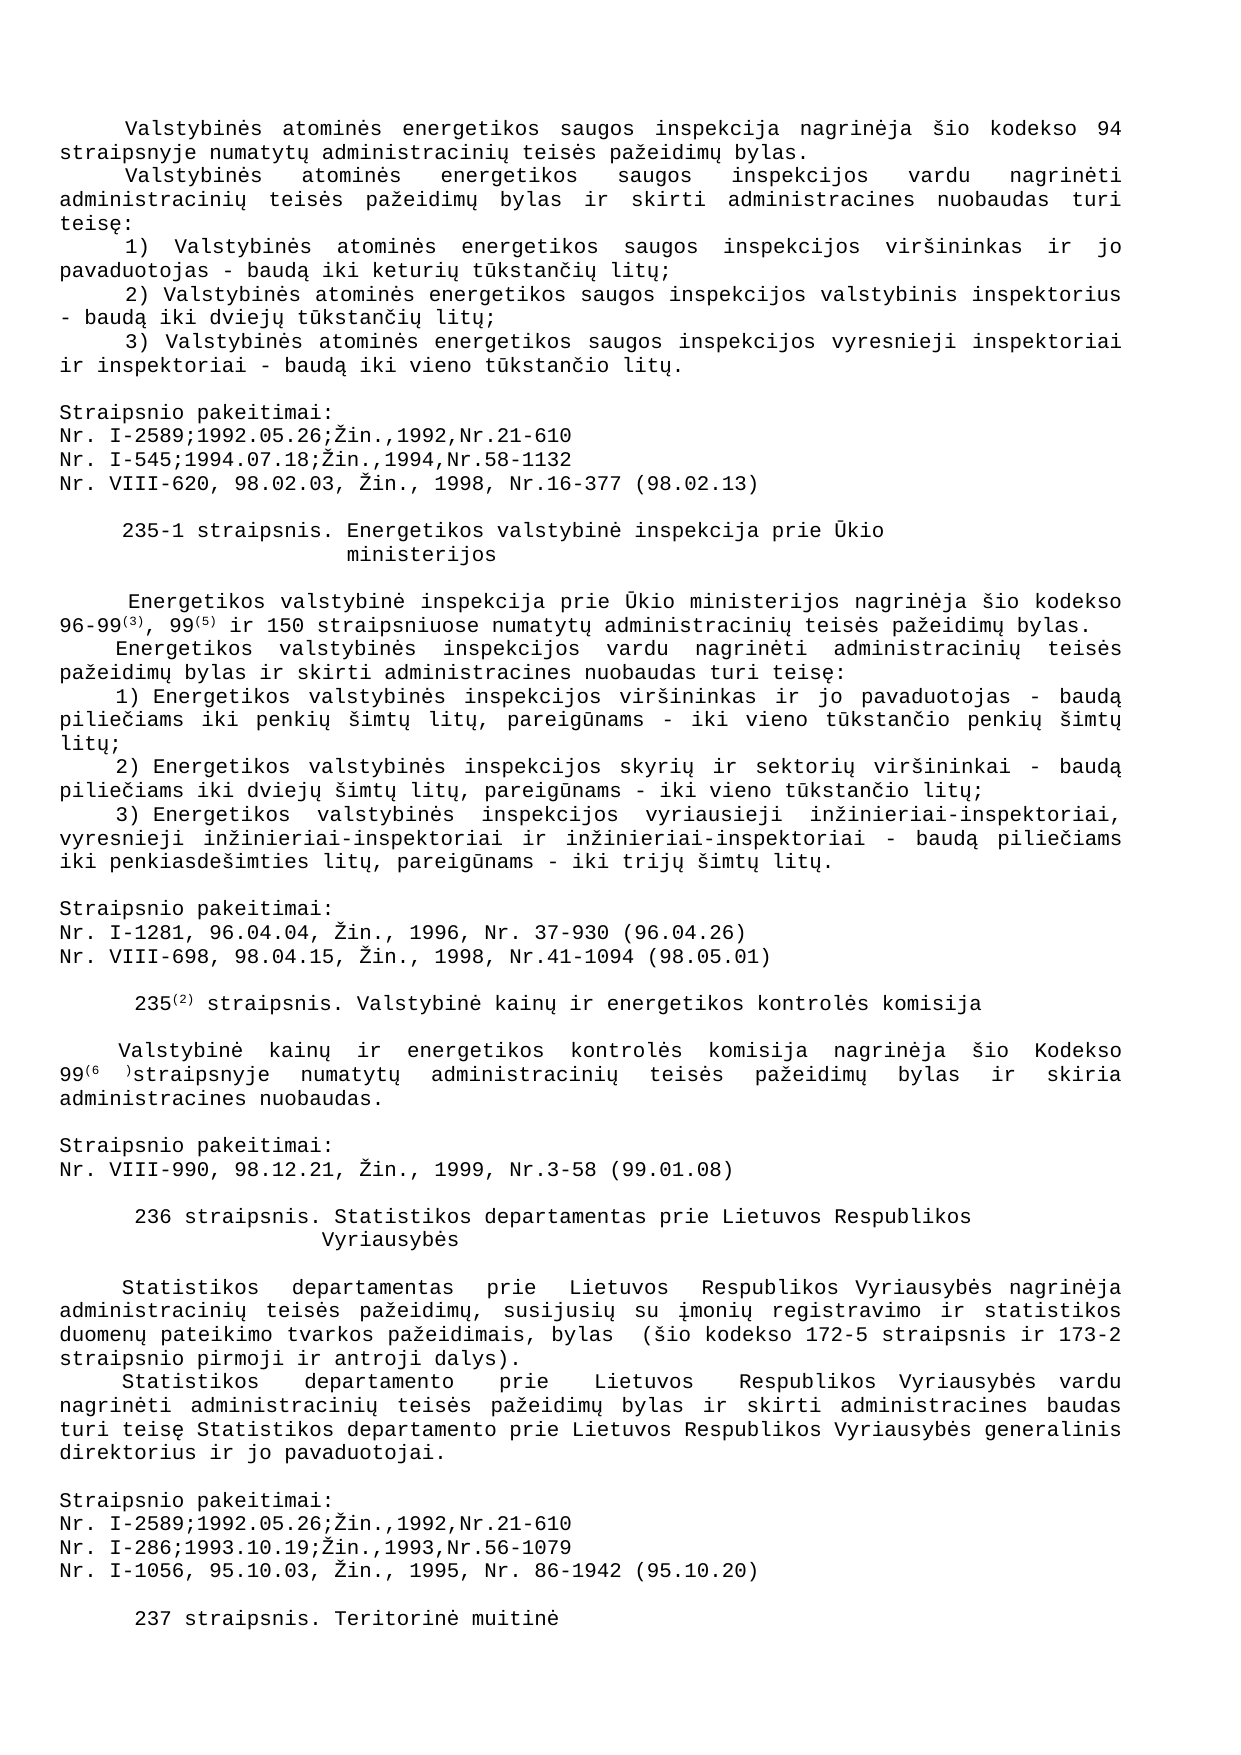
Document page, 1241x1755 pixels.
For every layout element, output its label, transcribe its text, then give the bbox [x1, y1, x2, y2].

text 235(2) straipsnis. Valstybinė kainų ir energetikos kontrolės komisija [134, 993, 1122, 1017]
text Nr. VIII-620, 98.02.03, Žin., 1998, Nr.16-377 (98.02.13) [59, 473, 1122, 496]
text Nr. I-2589;1992.05.26;Žin.,1992,Nr.21-610 [59, 426, 1122, 449]
text Valstybinės atominės energetikos saugos inspekcija nagrinėja šio kodekso 94 straipsnyje numatytų administracinių teisės pažeidimų bylas. [59, 118, 1122, 165]
text Straipsnio pakeitimai: [59, 1489, 1122, 1513]
text Straipsnio pakeitimai: [59, 1135, 1122, 1158]
text Energetikos valstybinė inspekcija prie Ūkio ministerijos nagrinėja šio kodekso 96-99(3), 99(5) ir 150 straipsniuose numatytų administracinių teisės pažeidimų bylas. [59, 591, 1122, 638]
text Nr. VIII-990, 98.12.21, Žin., 1999, Nr.3-58 (99.01.08) [59, 1158, 1122, 1182]
text Nr. I-1056, 95.10.03, Žin., 1995, Nr. 86-1942 (95.10.20) [59, 1561, 1122, 1584]
text 3) Energetikos valstybinės inspekcijos vyriausieji inžinieriai-inspektoriai, vyresnieji inžinieriai-inspektoriai ir inžinieriai-inspektoriai - baudą piliečiams iki penkiasdešimties litų, pareigūnams - iki trijų šimtų litų. [59, 804, 1122, 875]
text 1) Valstybinės atominės energetikos saugos inspekcijos viršininkas ir jo pavaduotojas - baudą iki keturių tūkstančių litų; [59, 236, 1122, 284]
text 1) Energetikos valstybinės inspekcijos viršininkas ir jo pavaduotojas - baudą piliečiams iki penkių šimtų litų, pareigūnams - iki vieno tūkstančio penkių šimtų litų; [59, 686, 1122, 757]
text Vyriausybės [59, 1229, 1122, 1253]
text Nr. I-286;1993.10.19;Žin.,1993,Nr.56-1079 [59, 1537, 1122, 1561]
text Nr. I-545;1994.07.18;Žin.,1994,Nr.58-1132 [59, 449, 1122, 473]
text 2) Valstybinės atominės energetikos saugos inspekcijos valstybinis inspektorius - baudą iki dviejų tūkstančių litų; [59, 284, 1122, 331]
text 3) Valstybinės atominės energetikos saugos inspekcijos vyresnieji inspektoriai ir inspektoriai - baudą iki vieno tūkstančio litų. [59, 331, 1122, 378]
text Straipsnio pakeitimai: [59, 402, 1122, 426]
text Statistikos departamentas prie Lietuvos Respublikos Vyriausybės nagrinėja administracinių teisės pažeidimų, susijusių su įmonių registravimo ir statistikos duomenų pateikimo tvarkos pažeidimais, bylas (šio kodekso 172-5 straipsnis ir 173-2 straipsnio pirmoji ir antroji dalys). [59, 1277, 1122, 1371]
text Straipsnio pakeitimai: [59, 898, 1122, 922]
text Valstybinė kainų ir energetikos kontrolės komisija nagrinėja šio Kodekso 99(6 )straipsnyje numatytų administracinių teisės pažeidimų bylas ir skiria administracines nuobaudas. [59, 1040, 1122, 1111]
text Nr. I-1281, 96.04.04, Žin., 1996, Nr. 37-930 (96.04.26) [59, 922, 1122, 946]
text Energetikos valstybinės inspekcijos vardu nagrinėti administracinių teisės pažeidimų bylas ir skirti administracines nuobaudas turi teisę: [59, 638, 1122, 686]
text ministerijos [59, 544, 1122, 567]
text 2) Energetikos valstybinės inspekcijos skyrių ir sektorių viršininkai - baudą piliečiams iki dviejų šimtų litų, pareigūnams - iki vieno tūkstančio litų; [59, 757, 1122, 804]
text Valstybinės atominės energetikos saugos inspekcijos vardu nagrinėti administracinių teisės pažeidimų bylas ir skirti administracines nuobaudas turi teisę: [59, 165, 1122, 236]
text 237 straipsnis. Teritorinė muitinė [59, 1608, 1122, 1631]
text 235-1 straipsnis. Energetikos valstybinė inspekcija prie Ūkio [59, 520, 1122, 544]
text 236 straipsnis. Statistikos departamentas prie Lietuvos Respublikos [59, 1206, 1122, 1229]
text Nr. I-2589;1992.05.26;Žin.,1992,Nr.21-610 [59, 1513, 1122, 1537]
text Statistikos departamento prie Lietuvos Respublikos Vyriausybės vardu nagrinėti administracinių teisės pažeidimų bylas ir skirti administracines baudas turi teisę Statistikos departamento prie Lietuvos Respublikos Vyriausybės generalinis direktorius ir jo pavaduotojai. [59, 1371, 1122, 1466]
text Nr. VIII-698, 98.04.15, Žin., 1998, Nr.41-1094 (98.05.01) [59, 946, 1122, 969]
